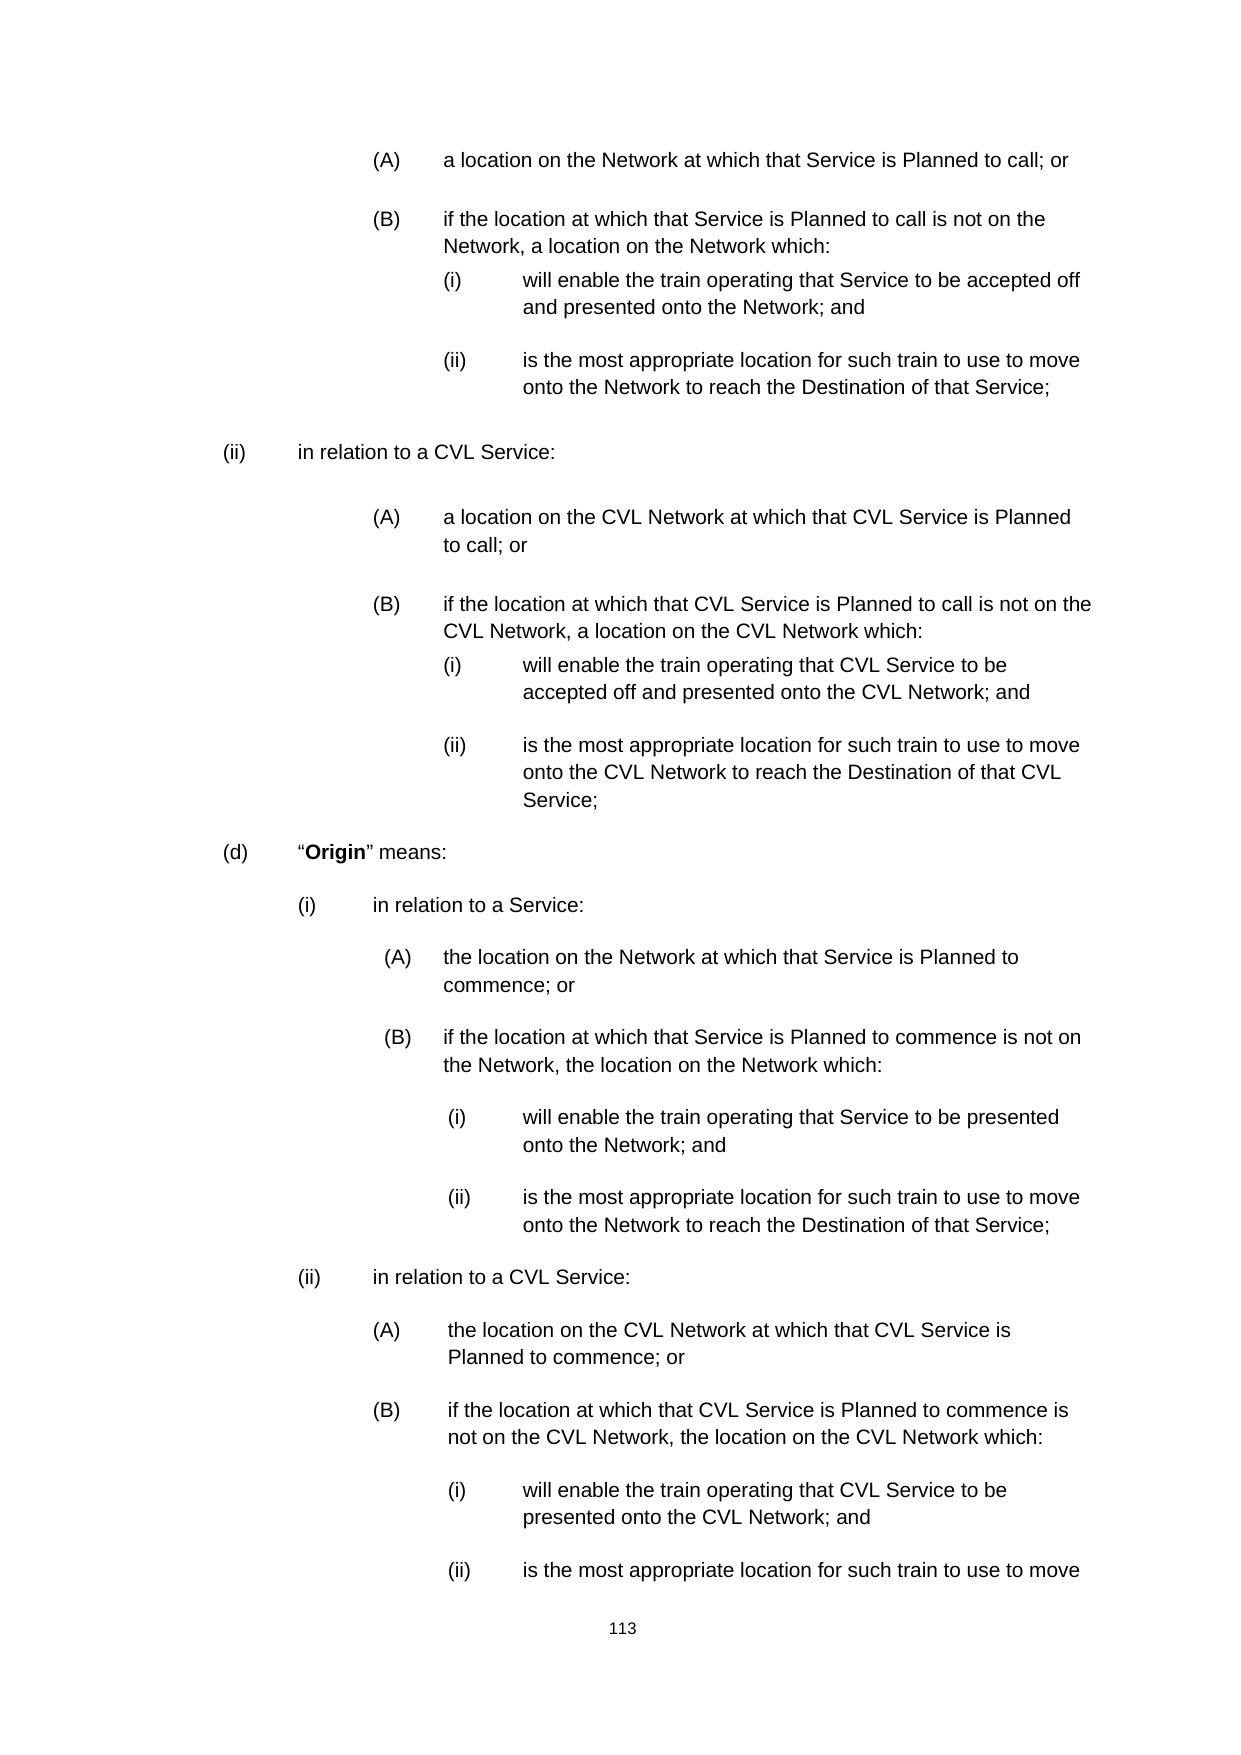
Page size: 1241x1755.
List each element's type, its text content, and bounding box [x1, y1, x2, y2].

text (ii) is the most appropriate location for such train to use to move [448, 1558, 1093, 1582]
text (B) if the location at which that CVL Service is Planned to commence is not on the CVL Network, the location on the CVL Network which: [373, 1398, 1093, 1449]
text (ii) is the most appropriate location for such train to use to move onto the Network to reach the Destination of that Service; [448, 1185, 1093, 1237]
text (ii) in relation to a CVL Service: [223, 1265, 1093, 1289]
list if the location at which that CVL Service is Planned to call is not on the CVL Network, a location on the CVL Network which: [373, 591, 1093, 643]
text (i) will enable the train operating that Service to be presented onto the Network; and [448, 1105, 1093, 1157]
text (ii) is the most appropriate location for such train to use to move onto the Network to reach the Destination of that Service; [443, 348, 1093, 399]
text (i) in relation to a Service: [223, 893, 1093, 917]
text (i) will enable the train operating that CVL Service to be accepted off and presented onto the CVL Network; and [443, 653, 1093, 704]
list if the location at which that Service is Planned to call is not on the Network, a location on the Network which: [373, 206, 1093, 258]
text (i) will enable the train operating that CVL Service to be presented onto the CVL Network; and [448, 1478, 1093, 1529]
text (A) the location on the Network at which that Service is Planned to commence; or [384, 945, 1093, 997]
text (A) the location on the CVL Network at which that CVL Service is Planned to commence; or [373, 1318, 1093, 1369]
text (ii) is the most appropriate location for such train to use to move onto the CVL Network to reach the Destination of that CVL Service; [443, 733, 1093, 812]
text (ii) in relation to a CVL Service: [148, 440, 1093, 464]
list a location on the Network at which that Service is Planned to call; or [373, 148, 1093, 172]
text (d) “Origin” means: [223, 840, 1093, 864]
text (i) will enable the train operating that Service to be accepted off and presented onto the Network; and [443, 268, 1093, 319]
list a location on the CVL Network at which that CVL Service is Planned to call; or [373, 505, 1093, 557]
text (B) if the location at which that Service is Planned to commence is not on the Network, the location on the Network which: [384, 1025, 1093, 1077]
